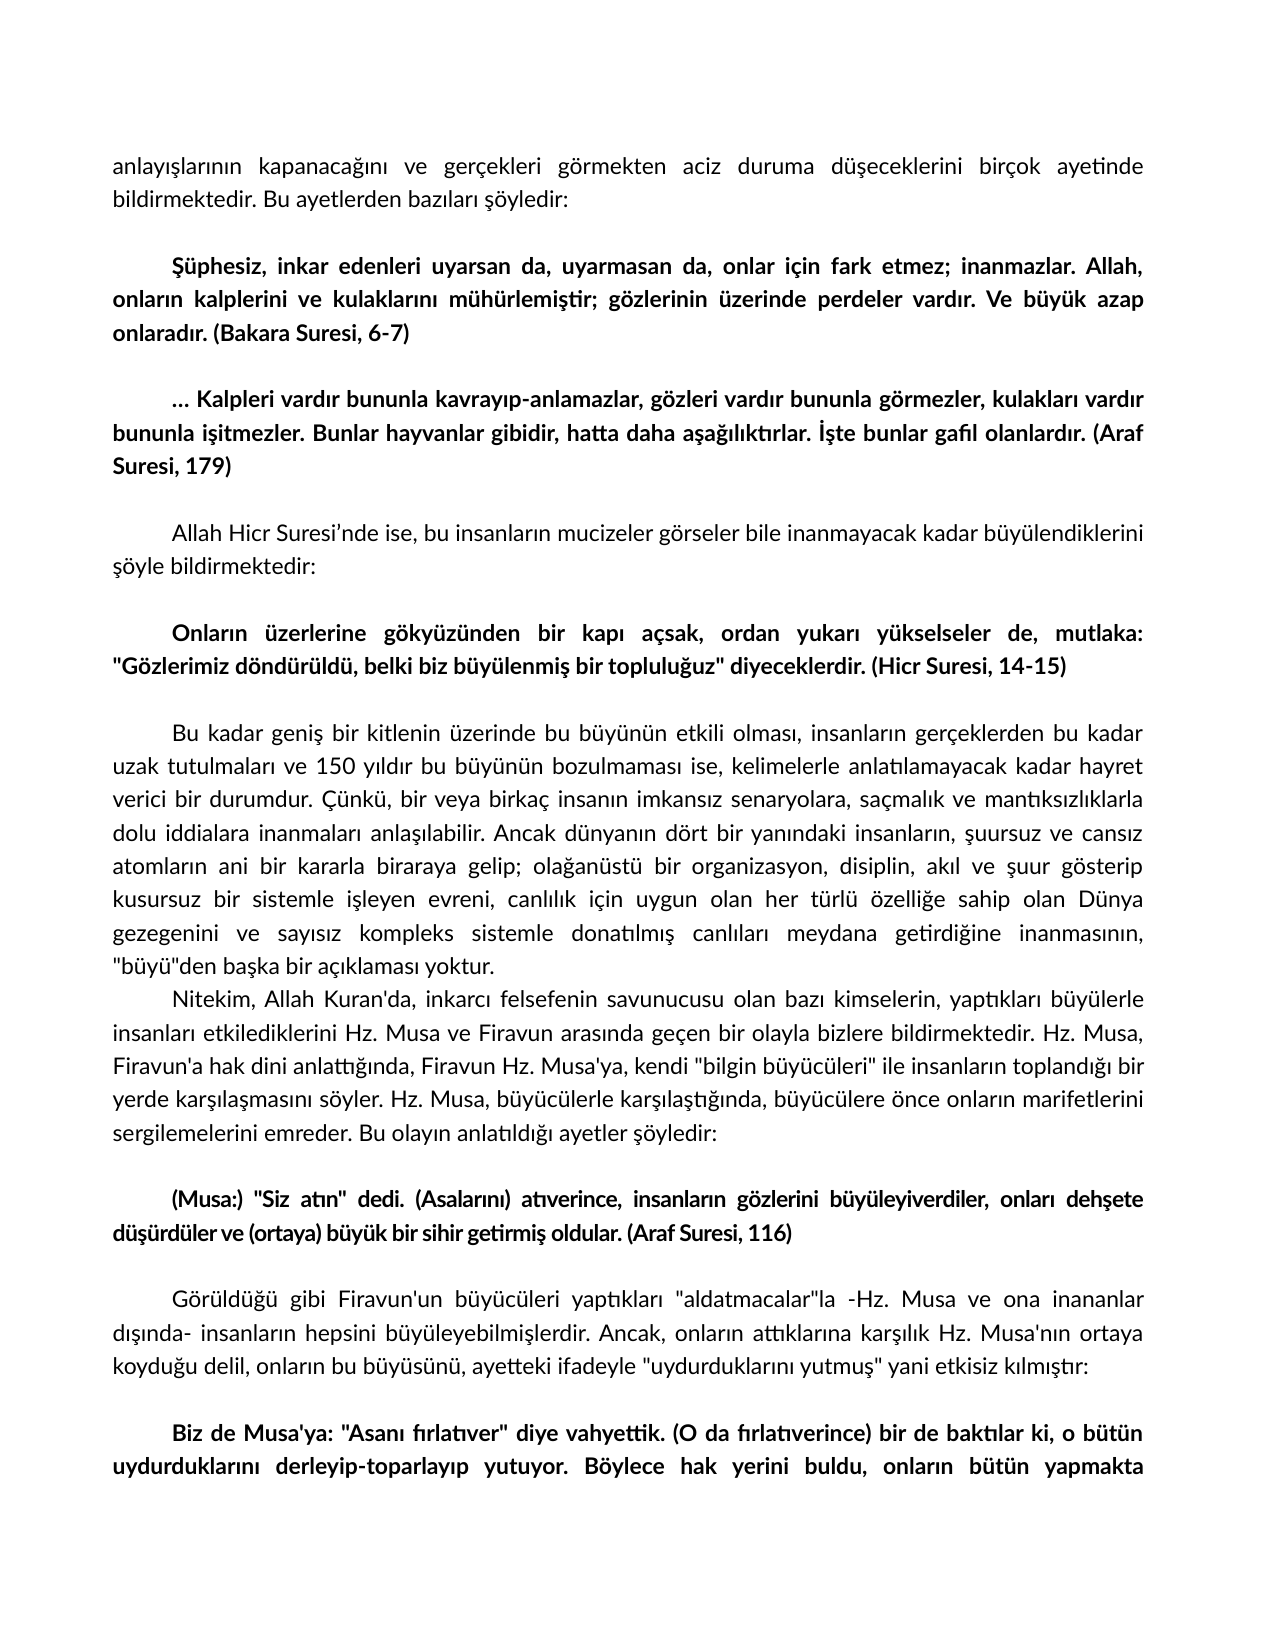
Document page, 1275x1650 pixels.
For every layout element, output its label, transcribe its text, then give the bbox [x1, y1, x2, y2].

text Onların üzerlerine gökyüzünden bir kapı açsak, ordan yukarı yükselseler de, mutlaka: "Gözlerimiz döndürüldü, belki biz büyülenmiş bir topluluğuz" diyeceklerdir. (Hicr Suresi, 14-15) [112, 614, 1145, 681]
text Bu kadar geniş bir kitlenin üzerinde bu büyünün etkili olması, insanların gerçeklerden bu kadar uzak tutulmaları ve 150 yıldır bu büyünün bozulmaması ise, kelimelerle anlatılamayacak kadar hayret verici bir durumdur. Çünkü, bir veya birkaç insanın imkansız senaryolara, saçmalık ve mantıksızlıklarla dolu iddialara inanmaları anlaşılabilir. Ancak dünyanın dört bir yanındaki insanların, şuursuz ve cansız atomların ani bir kararla biraraya gelip; olağanüstü bir organizasyon, disiplin, akıl ve şuur gösterip kusursuz bir sistemle işleyen evreni, canlılık için uygun olan her türlü özelliğe sahip olan Dünya gezegenini ve sayısız kompleks sistemle donatılmış canlıları meydana getirdiğine inanmasının, "büyü"den başka bir açıklaması yoktur. [112, 714, 1145, 981]
text Şüphesiz, inkar edenleri uyarsan da, uyarmasan da, onlar için fark etmez; inanmazlar. Allah, onların kalplerini ve kulaklarını mühürlemiştir; gözlerinin üzerinde perdeler vardır. Ve büyük azap onlaradır. (Bakara Suresi, 6-7) [112, 248, 1145, 348]
text … Kalpleri vardır bununla kavrayıp-anlamazlar, gözleri vardır bununla görmezler, kulakları vardır bununla işitmezler. Bunlar hayvanlar gibidir, hatta daha aşağılıktırlar. İşte bunlar gafil olanlardır. (Araf Suresi, 179) [112, 381, 1145, 481]
text Görüldüğü gibi Firavun'un büyücüleri yaptıkları "aldatmacalar"la -Hz. Musa ve ona inananlar dışında- insanların hepsini büyüleyebilmişlerdir. Ancak, onların attıklarına karşılık Hz. Musa'nın ortaya koyduğu delil, onların bu büyüsünü, ayetteki ifadeyle "uydurduklarını yutmuş" yani etkisiz kılmıştır: [112, 1281, 1145, 1381]
text Biz de Musa'ya: "Asanı fırlatıver" diye vahyettik. (O da fırlatıverince) bir de baktılar ki, o bütün uydurduklarını derleyip-toparlayıp yutuyor. Böylece hak yerini buldu, onların bütün yapmakta [112, 1414, 1145, 1481]
text Allah Hicr Suresi’nde ise, bu insanların mucizeler görseler bile inanmayacak kadar büyülendiklerini şöyle bildirmektedir: [112, 514, 1145, 581]
text Nitekim, Allah Kuran'da, inkarcı felsefenin savunucusu olan bazı kimselerin, yaptıkları büyülerle insanları etkilediklerini Hz. Musa ve Firavun arasında geçen bir olayla bizlere bildirmektedir. Hz. Musa, Firavun'a hak dini anlattığında, Firavun Hz. Musa'ya, kendi "bilgin büyücüleri" ile insanların toplandığı bir yerde karşılaşmasını söyler. Hz. Musa, büyücülerle karşılaştığında, büyücülere önce onların marifetlerini sergilemelerini emreder. Bu olayın anlatıldığı ayetler şöyledir: [112, 981, 1145, 1148]
text (Musa:) "Siz atın" dedi. (Asalarını) atıverince, insanların gözlerini büyüleyiverdiler, onları dehşete düşürdüler ve (ortaya) büyük bir sihir getirmiş oldular. (Araf Suresi, 116) [112, 1181, 1145, 1248]
text anlayışlarının kapanacağını ve gerçekleri görmekten aciz duruma düşeceklerini birçok ayetinde bildirmektedir. Bu ayetlerden bazıları şöyledir: [112, 148, 1145, 214]
